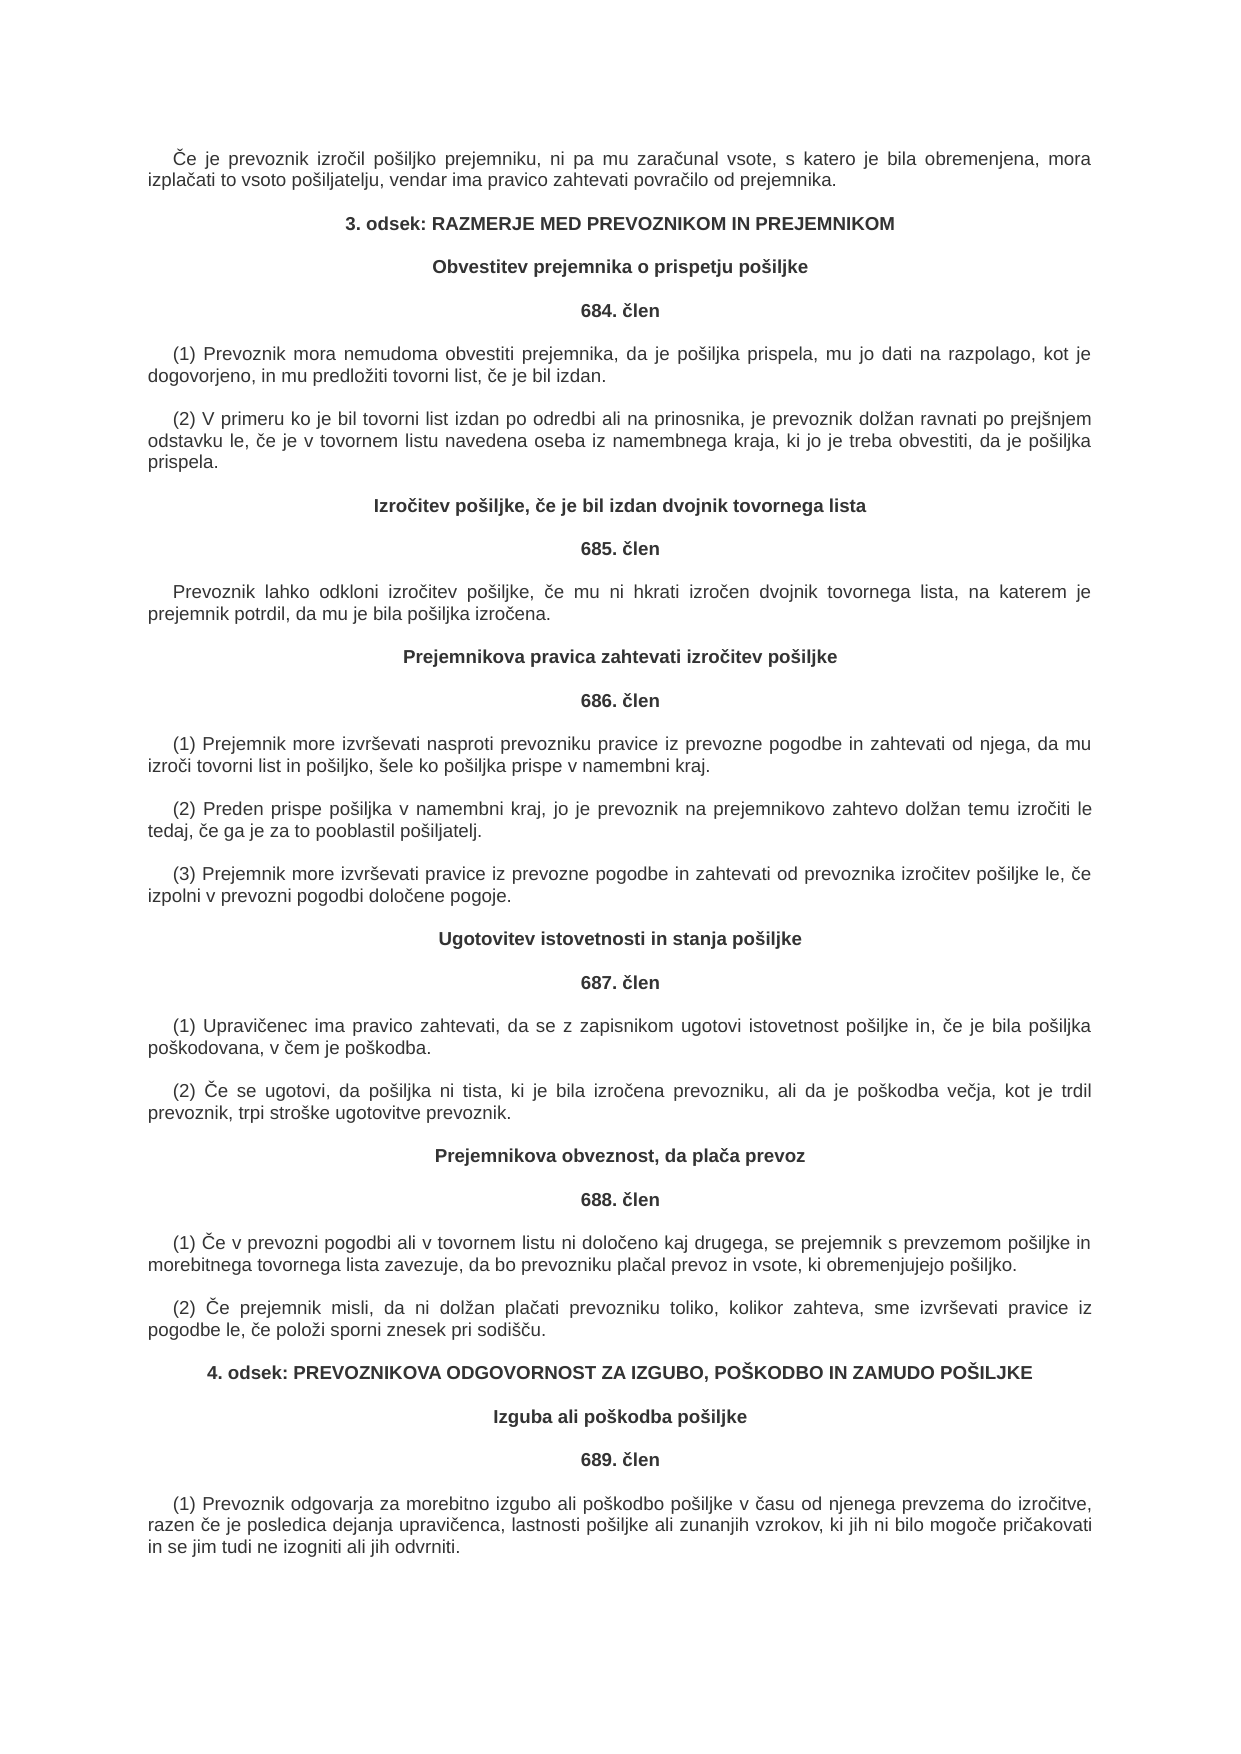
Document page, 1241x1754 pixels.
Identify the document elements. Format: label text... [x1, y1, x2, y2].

text Če je prevoznik izročil pošiljko prejemniku, ni pa mu zaračunal vsote, s katero je bila obremenjena, mora izplačati to vsoto pošiljatelju, vendar ima pravico zahtevati povračilo od prejemnika. [148, 148, 1093, 191]
text 4. odsek: PREVOZNIKOVA ODGOVORNOST ZA IZGUBO, POŠKODBO IN ZAMUDO POŠILJKE [148, 1362, 1093, 1383]
text Prevoznik lahko odkloni izročitev pošiljke, če mu ni hkrati izročen dvojnik tovornega lista, na katerem je prejemnik potrdil, da mu je bila pošiljka izročena. [148, 581, 1093, 624]
text 686. člen [148, 690, 1093, 711]
text (1) Če v prevozni pogodbi ali v tovornem listu ni določeno kaj drugega, se prejemnik s prevzemom pošiljke in morebitnega tovornega lista zavezuje, da bo prevozniku plačal prevoz in vsote, ki obremenjujejo pošiljko. [148, 1232, 1093, 1275]
text (1) Prevoznik mora nemudoma obvestiti prejemnika, da je pošiljka prispela, mu jo dati na razpolago, kot je dogovorjeno, in mu predložiti tovorni list, če je bil izdan. [148, 343, 1093, 386]
text (1) Upravičenec ima pravico zahtevati, da se z zapisnikom ugotovi istovetnost pošiljke in, če je bila pošiljka poškodovana, v čem je poškodba. [148, 1015, 1093, 1058]
text (1) Prevoznik odgovarja za morebitno izgubo ali poškodbo pošiljke v času od njenega prevzema do izročitve, razen če je posledica dejanja upravičenca, lastnosti pošiljke ali zunanjih vzrokov, ki jih ni bilo mogoče pričakovati in se jim tudi ne izogniti ali jih odvrniti. [148, 1492, 1093, 1557]
text (2) V primeru ko je bil tovorni list izdan po odredbi ali na prinosnika, je prevoznik dolžan ravnati po prejšnjem odstavku le, če je v tovornem listu navedena oseba iz namembnega kraja, ki jo je treba obvestiti, da je pošiljka prispela. [148, 408, 1093, 473]
text 688. člen [148, 1188, 1093, 1210]
text 3. odsek: RAZMERJE MED PREVOZNIKOM IN PREJEMNIKOM [148, 213, 1093, 234]
text Izguba ali poškodba pošiljke [148, 1405, 1093, 1427]
text (2) Če prejemnik misli, da ni dolžan plačati prevozniku toliko, kolikor zahteva, sme izvrševati pravice iz pogodbe le, če položi sporni znesek pri sodišču. [148, 1297, 1093, 1340]
text Ugotovitev istovetnosti in stanja pošiljke [148, 928, 1093, 950]
text 685. člen [148, 538, 1093, 559]
text Prejemnikova obveznost, da plača prevoz [148, 1145, 1093, 1167]
text 684. člen [148, 299, 1093, 321]
text (3) Prejemnik more izvrševati pravice iz prevozne pogodbe in zahtevati od prevoznika izročitev pošiljke le, če izpolni v prevozni pogodbi določene pogoje. [148, 863, 1093, 906]
text (1) Prejemnik more izvrševati nasproti prevozniku pravice iz prevozne pogodbe in zahtevati od njega, da mu izroči tovorni list in pošiljko, šele ko pošiljka prispe v namembni kraj. [148, 733, 1093, 776]
text Prejemnikova pravica zahtevati izročitev pošiljke [148, 646, 1093, 668]
text (2) Preden prispe pošiljka v namembni kraj, jo je prevoznik na prejemnikovo zahtevo dolžan temu izročiti le tedaj, če ga je za to pooblastil pošiljatelj. [148, 798, 1093, 841]
text Izročitev pošiljke, če je bil izdan dvojnik tovornega lista [148, 494, 1093, 516]
text 687. člen [148, 972, 1093, 993]
text 689. člen [148, 1449, 1093, 1470]
text (2) Če se ugotovi, da pošiljka ni tista, ki je bila izročena prevozniku, ali da je poškodba večja, kot je trdil prevoznik, trpi stroške ugotovitve prevoznik. [148, 1080, 1093, 1123]
text Obvestitev prejemnika o prispetju pošiljke [148, 256, 1093, 278]
